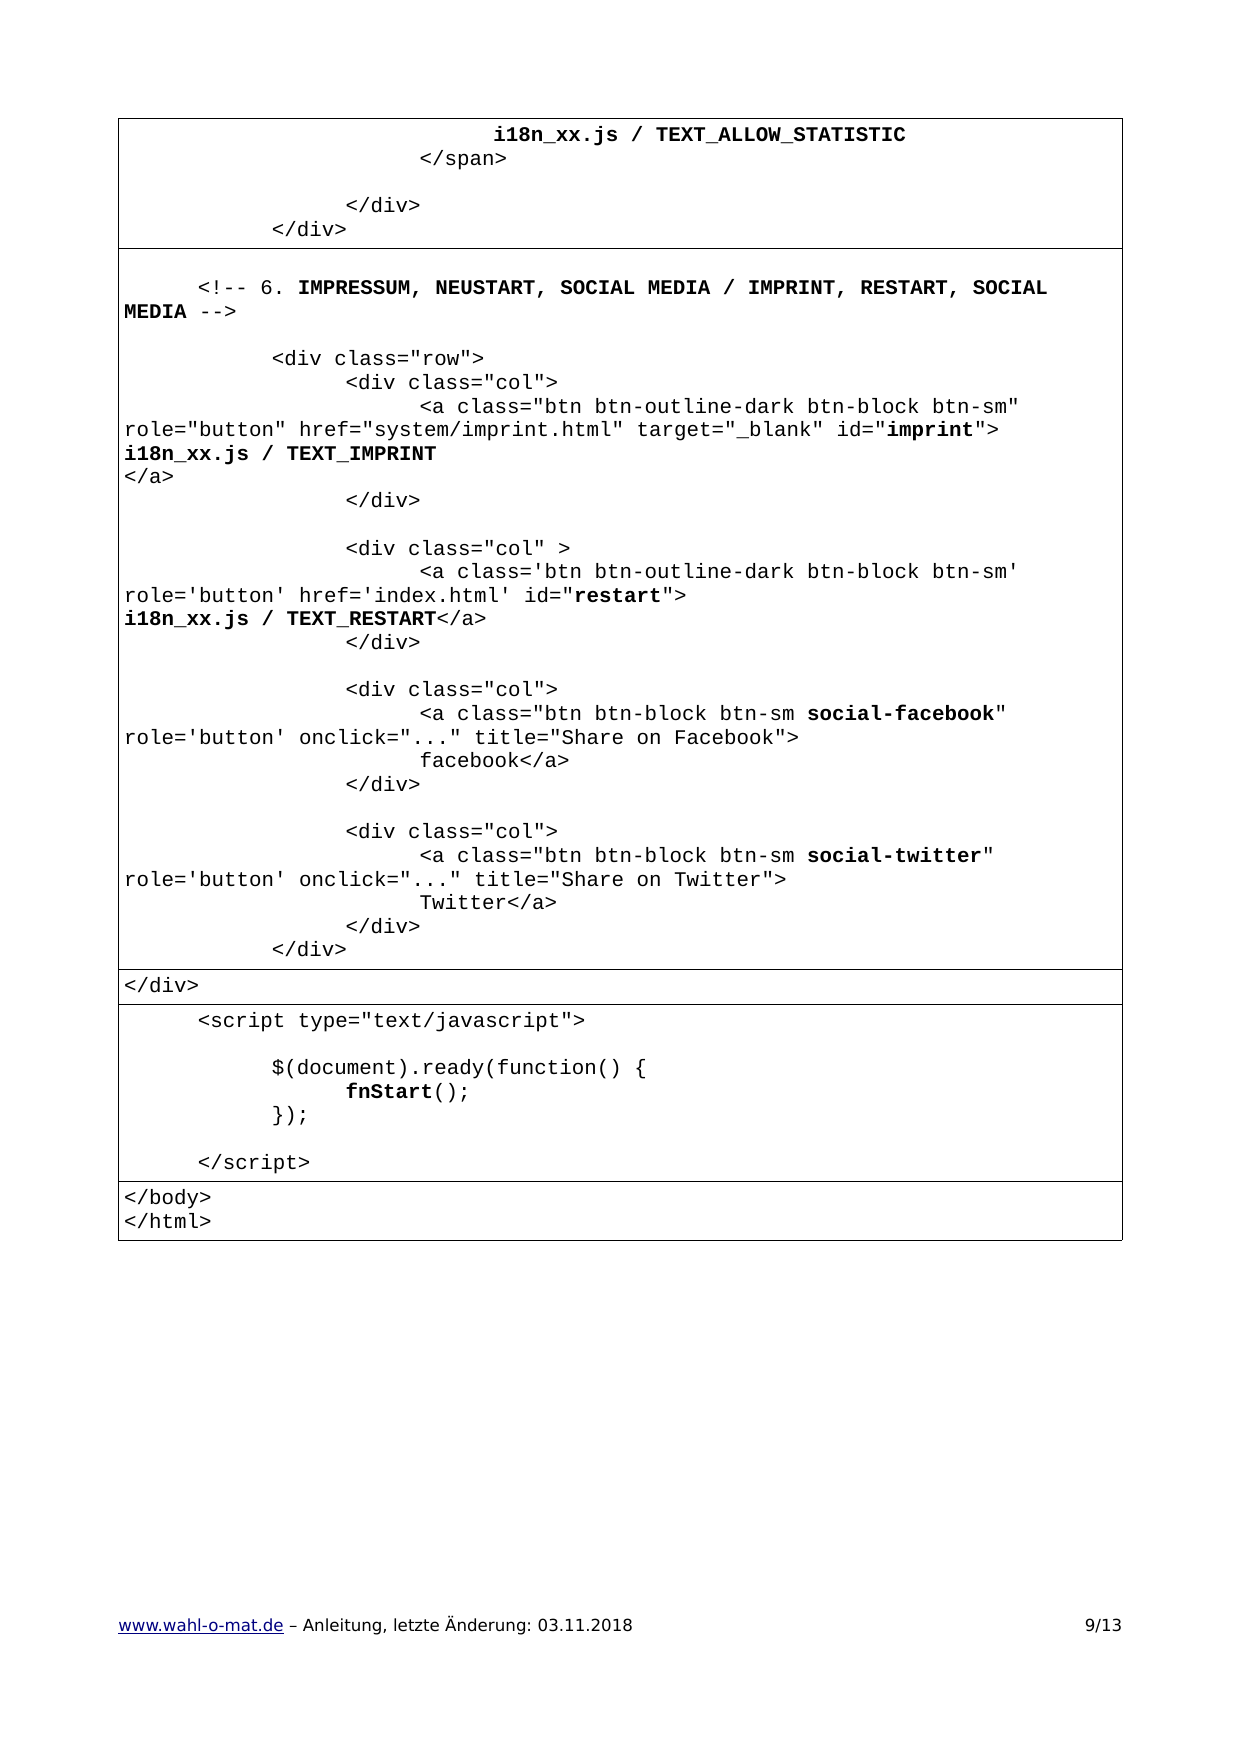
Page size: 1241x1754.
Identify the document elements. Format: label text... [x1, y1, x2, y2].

table_cell </body> </html> [119, 1182, 1122, 1240]
table_cell <!-- 6. IMPRESSUM, NEUSTART, SOCIAL MEDIA / IMPRINT, RESTART, SOCIAL MEDIA --> <div class="row"> <div class="col"> <a class="btn btn-outline-dark btn-block btn-sm" role="button" href="system/imprint.html" target="_blank" id="imprint"> i18n_xx.js / TEXT_IMPRINT </a> </div> <div class="col" > <a class='btn btn-outline-dark btn-block btn-sm' role='button' href='index.html' id="restart"> i18n_xx.js / TEXT_RESTART</a> </div> <div class="col"> <a class="btn btn-block btn-sm social-facebook" role='button' onclick="..." title="Share on Facebook"> facebook</a> </div> <div class="col"> <a class="btn btn-block btn-sm social-twitter" role='button' onclick="..." title="Share on Twitter"> Twitter</a> </div> </div> [119, 249, 1122, 969]
table_cell i18n_xx.js / TEXT_ALLOW_STATISTIC </span> </div> </div> [119, 119, 1122, 248]
table_cell </div> [119, 970, 1122, 1004]
table_cell <script type="text/javascript"> $(document).ready(function() { fnStart(); }); </script> [119, 1005, 1122, 1181]
